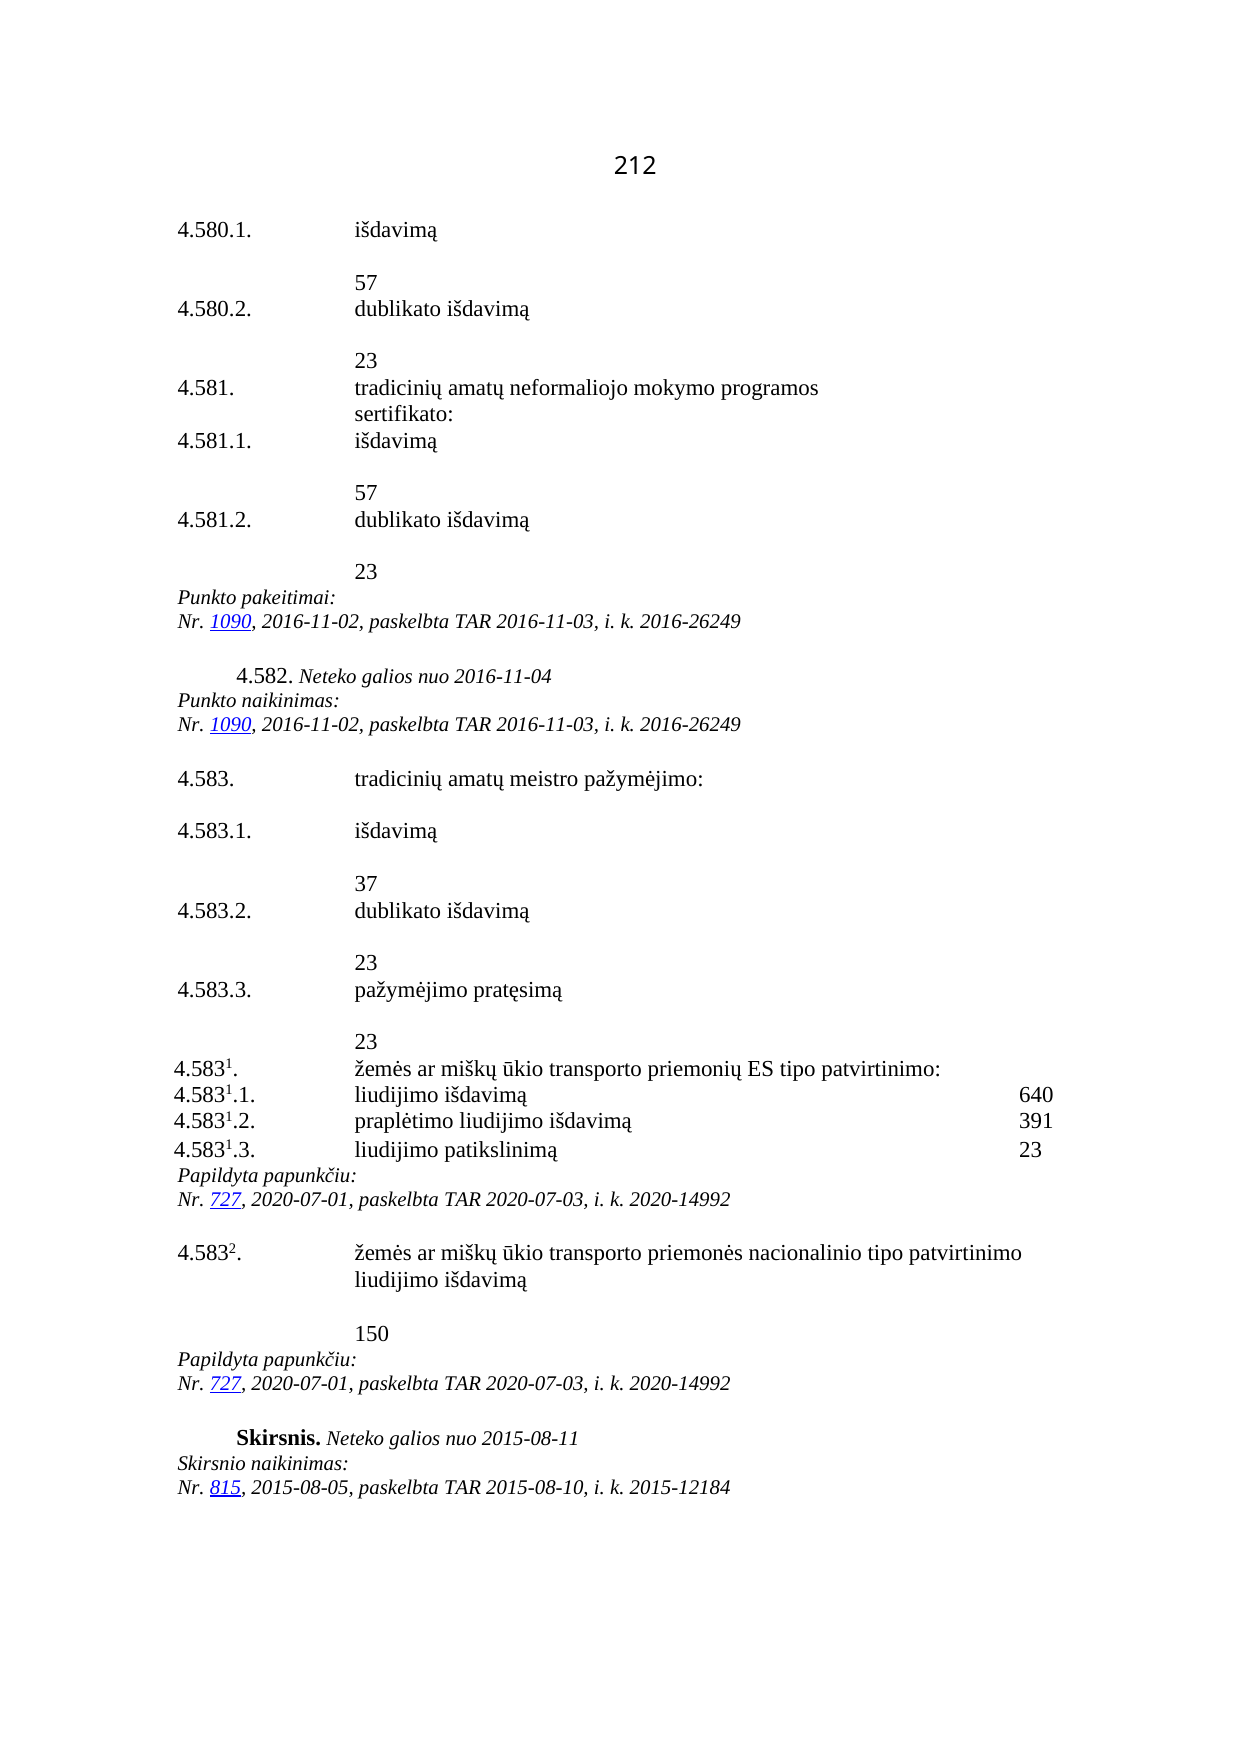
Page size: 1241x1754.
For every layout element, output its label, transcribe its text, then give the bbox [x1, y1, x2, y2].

text Papildyta papunkčiu: [177, 1347, 1093, 1371]
text 4.580.1. išdavimą 57 [177, 216, 945, 295]
text 4.5832. žemės ar miškų ūkio transporto priemonės nacionalinio tipo patvirtinimo liudijimo išdavimą 150 [177, 1239, 1034, 1347]
text Nr. 727, 2020-07-01, paskelbta TAR 2020-07-03, i. k. 2020-14992 [177, 1187, 1093, 1211]
text Skirsnio naikinimas: [177, 1451, 1093, 1474]
text Punkto naikinimas: [177, 688, 1093, 712]
text Skirsnis. Neteko galios nuo 2015-08-11 [177, 1424, 1093, 1451]
text Nr. 727, 2020-07-01, paskelbta TAR 2020-07-03, i. k. 2020-14992 [177, 1371, 1093, 1395]
text 4.5831.3. liudijimo patikslinimą 23 [174, 1134, 1093, 1163]
text Nr. 815, 2015-08-05, paskelbta TAR 2015-08-10, i. k. 2015-12184 [177, 1474, 1093, 1499]
text 4.581.2. dublikato išdavimą 23 [177, 506, 945, 585]
text Nr. 1090, 2016-11-02, paskelbta TAR 2016-11-03, i. k. 2016-26249 [177, 712, 1093, 736]
text sertifikato: [354, 400, 945, 427]
text Nr. 1090, 2016-11-02, paskelbta TAR 2016-11-03, i. k. 2016-26249 [177, 609, 1093, 633]
text 4.581. tradicinių amatų neformaliojo mokymo programos [177, 374, 945, 400]
text 4.583. tradicinių amatų meistro pažymėjimo: [177, 765, 945, 818]
text Papildyta papunkčiu: [177, 1163, 1093, 1187]
text 4.5831.2. praplėtimo liudijimo išdavimą 391 [174, 1107, 1093, 1134]
text 4.583.1. išdavimą 37 [177, 818, 945, 897]
text 4.583.2. dublikato išdavimą 23 [177, 897, 945, 976]
text 4.580.2. dublikato išdavimą 23 [177, 295, 945, 374]
text 4.582. Neteko galios nuo 2016-11-04 [177, 662, 1093, 688]
text 4.583.3. pažymėjimo pratęsimą 23 [177, 976, 945, 1055]
text 4.581.1. išdavimą 57 [177, 427, 945, 506]
text 4.5831.1. liudijimo išdavimą 640 [174, 1081, 1093, 1107]
text 4.5831. žemės ar miškų ūkio transporto priemonių ES tipo patvirtinimo: [174, 1055, 1093, 1081]
text Punkto pakeitimai: [177, 585, 1093, 609]
